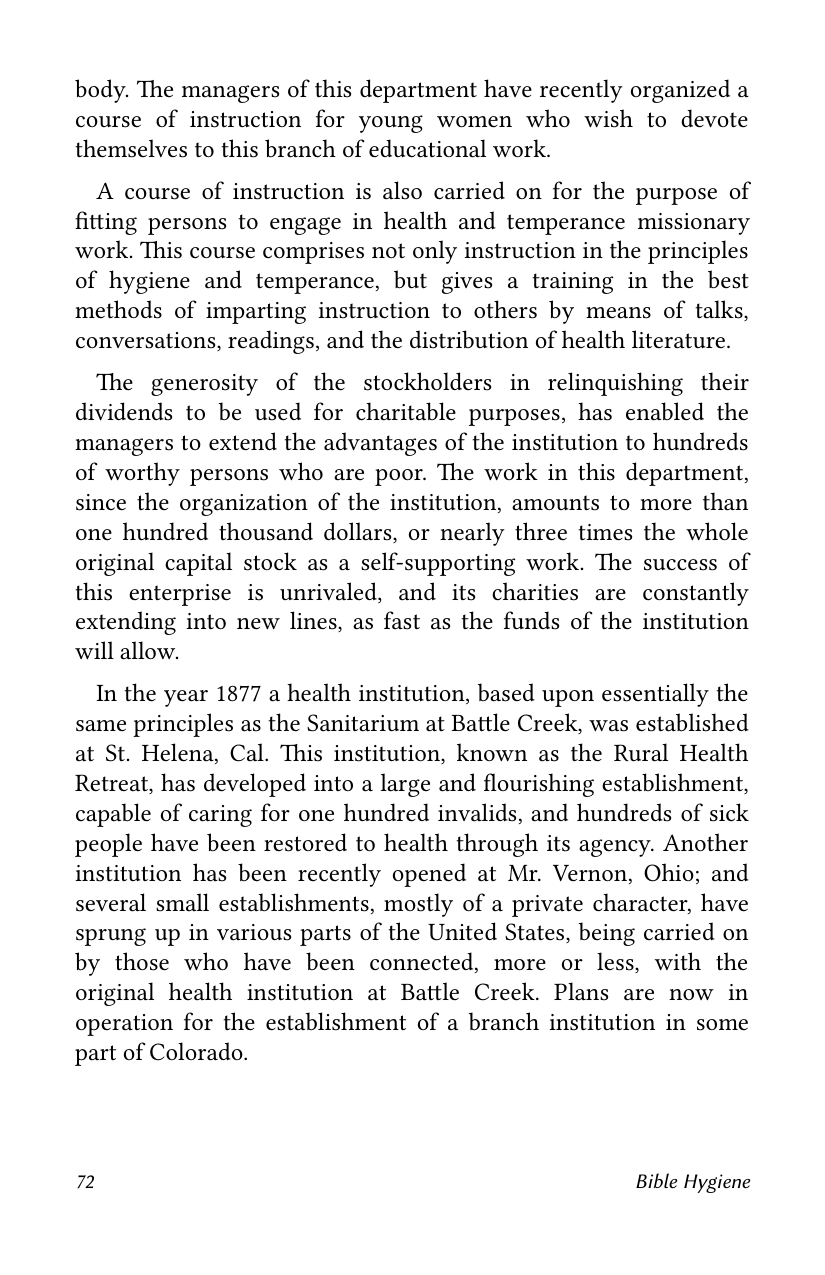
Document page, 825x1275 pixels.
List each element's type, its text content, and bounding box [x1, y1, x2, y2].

text In the year 1877 a health institution, based upon essentially the same principles as the Sanitarium at Battle Creek, was established at St. Helena, Cal. This institution, known as the Rural Health Retreat, has developed into a large and flourishing establishment, capable of caring for one hundred invalids, and hundreds of sick people have been restored to health through its agency. Another institution has been recently opened at Mr. Vernon, Ohio; and several small establishments, mostly of a private character, have sprung up in various parts of the United States, being carried on by those who have been connected, more or less, with the original health institution at Battle Creek. Plans are now in operation for the establishment of a branch institution in some part of Colorado. [75, 679, 750, 1067]
text The generosity of the stockholders in relinquishing their dividends to be used for charitable purposes, has enabled the managers to extend the advantages of the institution to hundreds of worthy persons who are poor. The work in this department, since the organization of the institution, amounts to more than one hundred thousand dollars, or nearly three times the whole original capital stock as a self-supporting work. The success of this enterprise is unrivaled, and its charities are constantly extending into new lines, as fast as the funds of the institution will allow. [75, 368, 750, 666]
text A course of instruction is also carried on for the purpose of fitting persons to engage in health and temperance missionary work. This course comprises not only instruction in the principles of hygiene and temperance, but gives a training in the best methods of imparting instruction to others by means of talks, conversations, readings, and the distribution of health literature. [75, 177, 750, 355]
text body. The managers of this department have recently organized a course of instruction for young women who wish to devote themselves to this branch of educational work. [75, 75, 750, 163]
